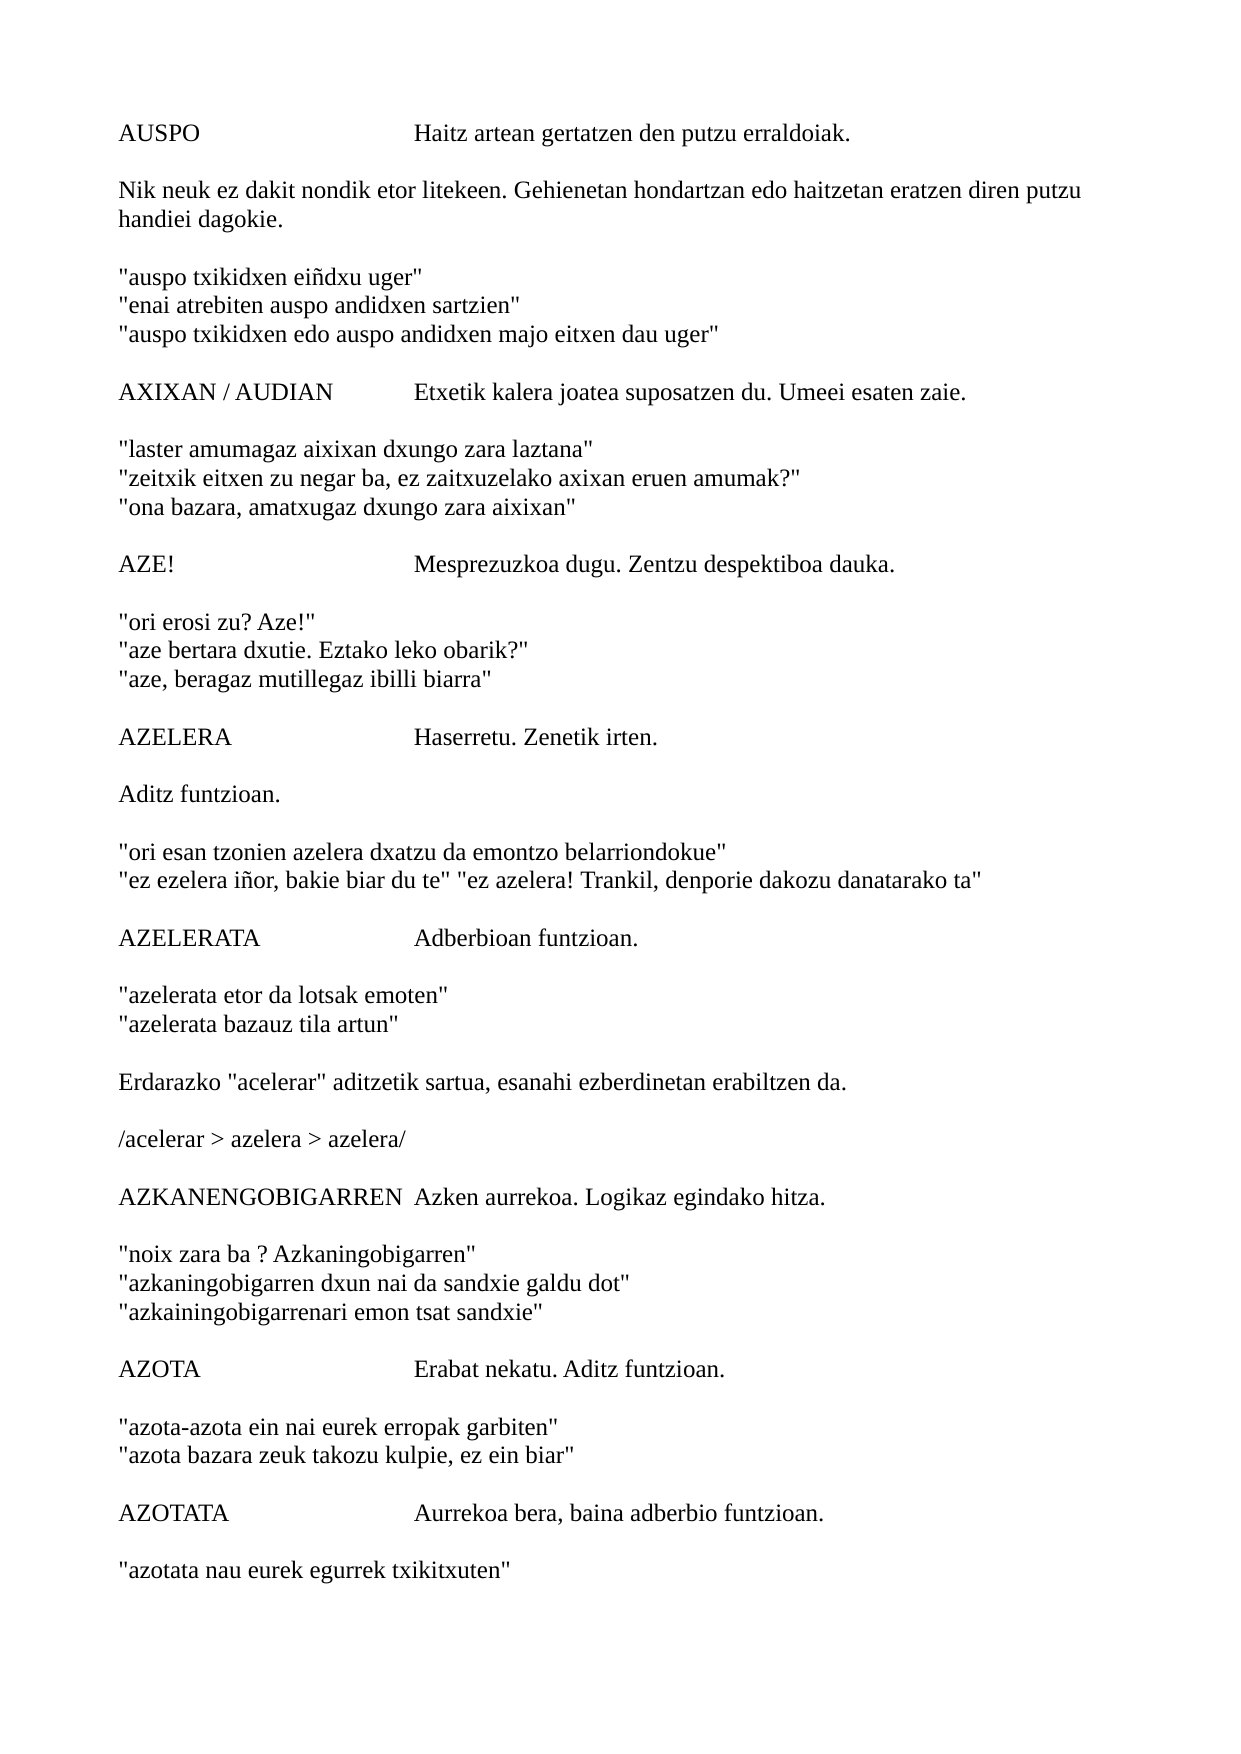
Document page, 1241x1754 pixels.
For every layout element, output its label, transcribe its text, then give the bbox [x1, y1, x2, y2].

text "aze bertara dxutie. Eztako leko obarik?" [118, 636, 1122, 664]
text "ona bazara, amatxugaz dxungo zara aixixan" [118, 492, 1122, 521]
text "auspo txikidxen eiñdxu uger" [118, 262, 1122, 291]
text AZOTATA Aurrekoa bera, baina adberbio funtzioan. [118, 1498, 1122, 1527]
text Nik neuk ez dakit nondik etor litekeen. Gehienetan hondartzan edo haitzetan eratzen diren putzu handiei dagokie. [118, 176, 1122, 233]
text Aditz funtzioan. [118, 779, 1122, 808]
text "ori erosi zu? Aze!" [118, 607, 1122, 636]
text AZOTA Erabat nekatu. Aditz funtzioan. [118, 1354, 1122, 1383]
text "ez ezelera iñor, bakie biar du te" "ez azelera! Trankil, denporie dakozu danatarako ta" [118, 866, 1122, 894]
text "azelerata bazauz tila artun" [118, 1009, 1122, 1038]
text Erdarazko "acelerar" aditzetik sartua, esanahi ezberdinetan erabiltzen da. [118, 1067, 1122, 1096]
text AZELERA Haserretu. Zenetik irten. [118, 722, 1122, 751]
text "azkainingobigarrenari emon tsat sandxie" [118, 1297, 1122, 1326]
text "auspo txikidxen edo auspo andidxen majo eitxen dau uger" [118, 319, 1122, 348]
text AUSPO Haitz artean gertatzen den putzu erraldoiak. [118, 118, 1122, 147]
text "azotata nau eurek egurrek txikitxuten" [118, 1556, 1122, 1584]
text "noix zara ba ? Azkaningobigarren" [118, 1239, 1122, 1268]
text "zeitxik eitxen zu negar ba, ez zaitxuzelako axixan eruen amumak?" [118, 463, 1122, 492]
text /acelerar > azelera > azelera/ [118, 1124, 1122, 1153]
text "laster amumagaz aixixan dxungo zara laztana" [118, 434, 1122, 463]
text "enai atrebiten auspo andidxen sartzien" [118, 291, 1122, 319]
text "ori esan tzonien azelera dxatzu da emontzo belarriondokue" [118, 837, 1122, 866]
text "aze, beragaz mutillegaz ibilli biarra" [118, 664, 1122, 693]
text AZELERATA Adberbioan funtzioan. [118, 923, 1122, 952]
text AXIXAN / AUDIAN Etxetik kalera joatea suposatzen du. Umeei esaten zaie. [118, 377, 1122, 406]
text "azota bazara zeuk takozu kulpie, ez ein biar" [118, 1441, 1122, 1469]
text AZKANENGOBIGARREN Azken aurrekoa. Logikaz egindako hitza. [118, 1182, 1122, 1211]
text "azkaningobigarren dxun nai da sandxie galdu dot" [118, 1268, 1122, 1297]
text "azelerata etor da lotsak emoten" [118, 981, 1122, 1009]
text AZE! Mesprezuzkoa dugu. Zentzu despektiboa dauka. [118, 549, 1122, 578]
text "azota-azota ein nai eurek erropak garbiten" [118, 1412, 1122, 1441]
